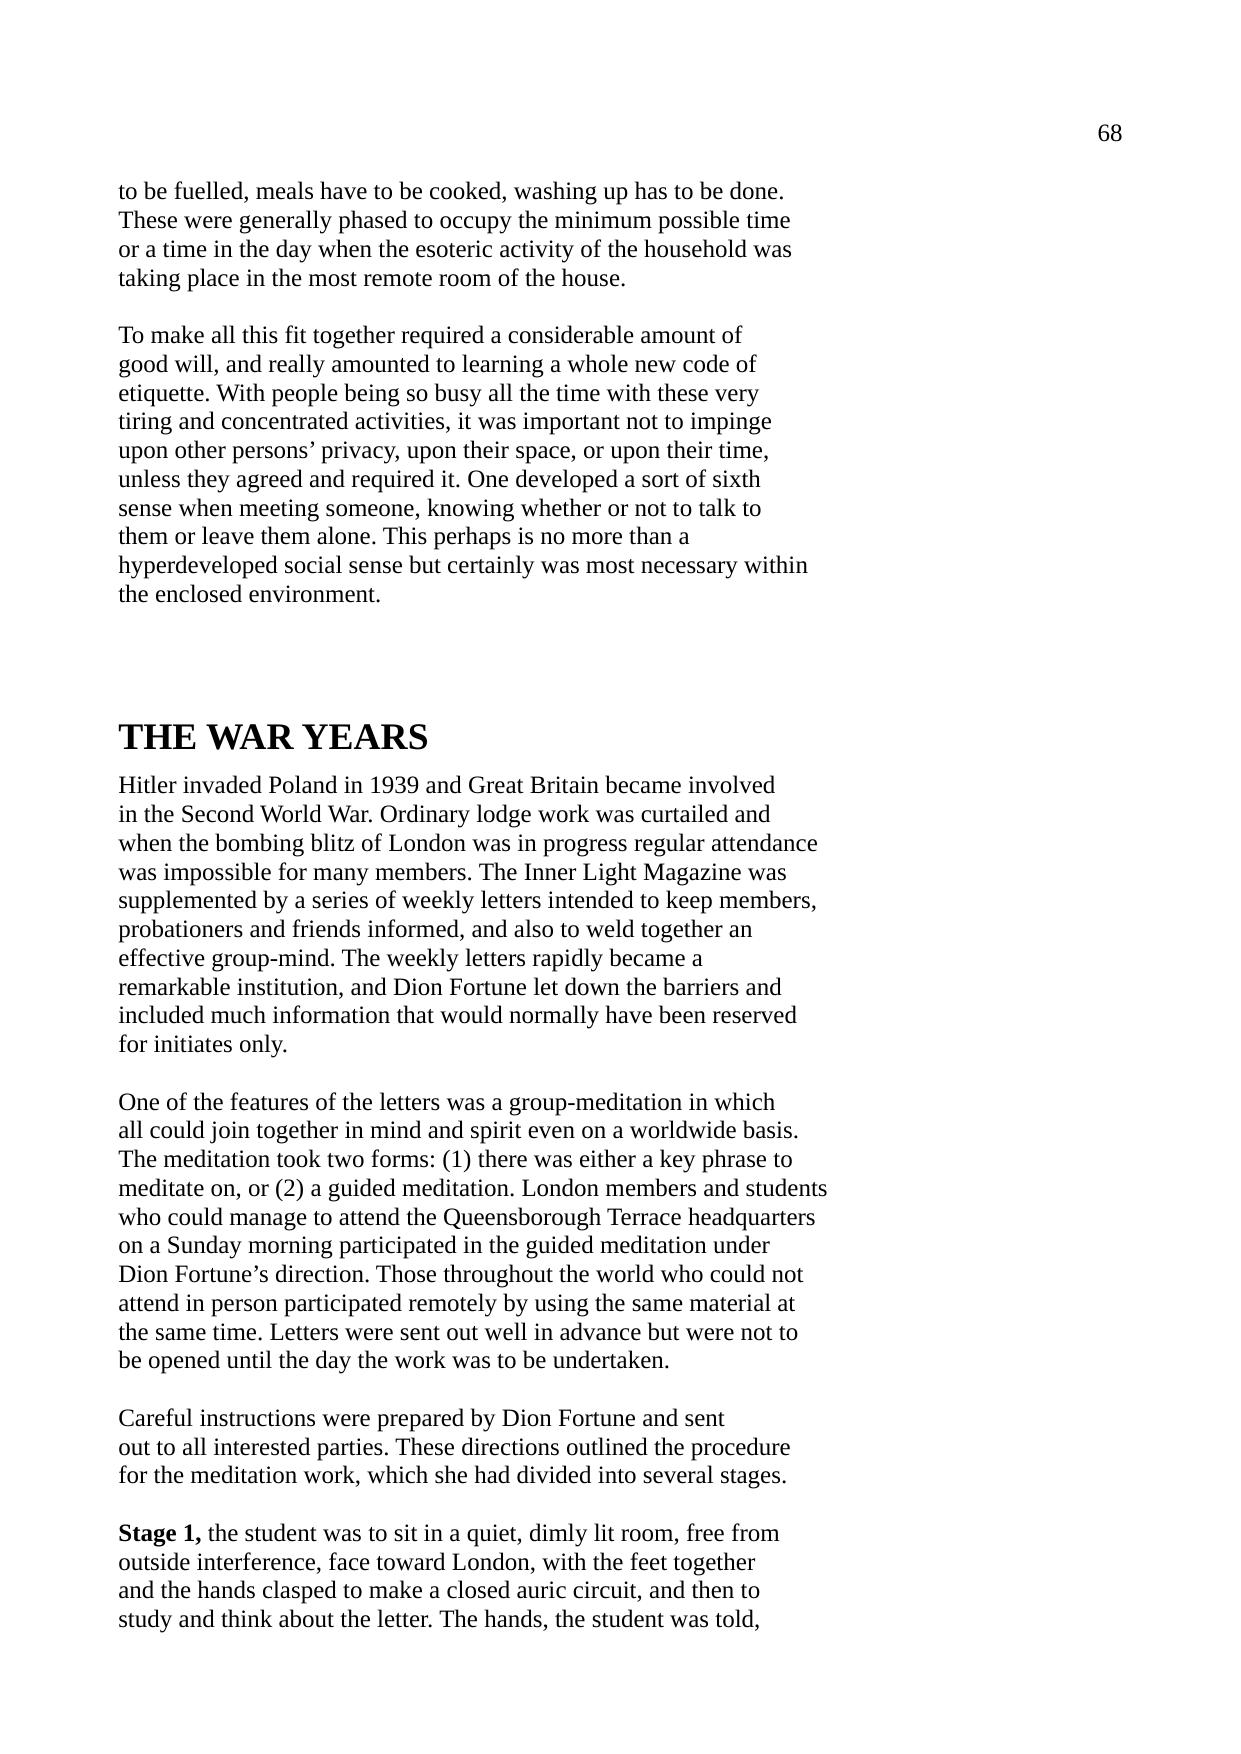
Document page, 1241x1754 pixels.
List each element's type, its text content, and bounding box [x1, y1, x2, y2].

text Stage 1, the student was to sit in a quiet, dimly lit room, free from [118, 1518, 1122, 1547]
text These were generally phased to occupy the minimum possible time [118, 205, 1122, 234]
text Careful instructions were prepared by Dion Fortune and sent [118, 1403, 1122, 1432]
text probationers and friends informed, and also to weld together an [118, 914, 1122, 943]
text Dion Fortune’s direction. Those throughout the world who could not [118, 1259, 1122, 1288]
text study and think about the letter. The hands, the student was told, [118, 1604, 1122, 1633]
text effective group-mind. The weekly letters rapidly became a [118, 943, 1122, 972]
text good will, and really amounted to learning a whole new code of [118, 349, 1122, 378]
text on a Sunday morning participated in the guided meditation under [118, 1230, 1122, 1259]
text Hitler invaded Poland in 1939 and Great Britain became involved [118, 770, 1122, 799]
text The meditation took two forms: (1) there was either a key phrase to [118, 1144, 1122, 1173]
text who could manage to attend the Queensborough Terrace headquarters [118, 1202, 1122, 1230]
text out to all interested parties. These directions outlined the procedure [118, 1432, 1122, 1460]
text or a time in the day when the esoteric activity of the household was [118, 234, 1122, 263]
text etiquette. With people being so busy all the time with these very [118, 378, 1122, 406]
text outside interference, face toward London, with the feet together [118, 1547, 1122, 1575]
text to be fuelled, meals have to be cooked, washing up has to be done. [118, 176, 1122, 205]
text for the meditation work, which she had divided into several stages. [118, 1460, 1122, 1489]
text tiring and concentrated activities, it was important not to impinge [118, 406, 1122, 435]
text One of the features of the letters was a group-meditation in which [118, 1087, 1122, 1115]
text the enclosed environment. [118, 579, 1122, 608]
text taking place in the most remote room of the house. [118, 263, 1122, 291]
text and the hands clasped to make a closed auric circuit, and then to [118, 1575, 1122, 1604]
text hyperdeveloped social sense but certainly was most necessary within [118, 550, 1122, 579]
text included much information that would normally have been reserved [118, 1000, 1122, 1029]
text upon other persons’ privacy, upon their space, or upon their time, [118, 435, 1122, 464]
text be opened until the day the work was to be undertaken. [118, 1345, 1122, 1374]
text unless they agreed and required it. One developed a sort of sixth [118, 464, 1122, 493]
text remarkable institution, and Dion Fortune let down the barriers and [118, 972, 1122, 1000]
text was impossible for many members. The Inner Light Magazine was [118, 857, 1122, 885]
text To make all this fit together required a considerable amount of [118, 320, 1122, 349]
text meditate on, or (2) a guided meditation. London members and students [118, 1173, 1122, 1202]
subtitle THE WAR YEARS [118, 715, 1122, 758]
text the same time. Letters were sent out well in advance but were not to [118, 1317, 1122, 1345]
text for initiates only. [118, 1029, 1122, 1058]
text them or leave them alone. This perhaps is no more than a [118, 521, 1122, 550]
text supplemented by a series of weekly letters intended to keep members, [118, 885, 1122, 914]
text in the Second World War. Ordinary lodge work was curtailed and [118, 799, 1122, 828]
text attend in person participated remotely by using the same material at [118, 1288, 1122, 1317]
text when the bombing blitz of London was in progress regular attendance [118, 828, 1122, 857]
text all could join together in mind and spirit even on a worldwide basis. [118, 1115, 1122, 1144]
text sense when meeting someone, knowing whether or not to talk to [118, 493, 1122, 521]
